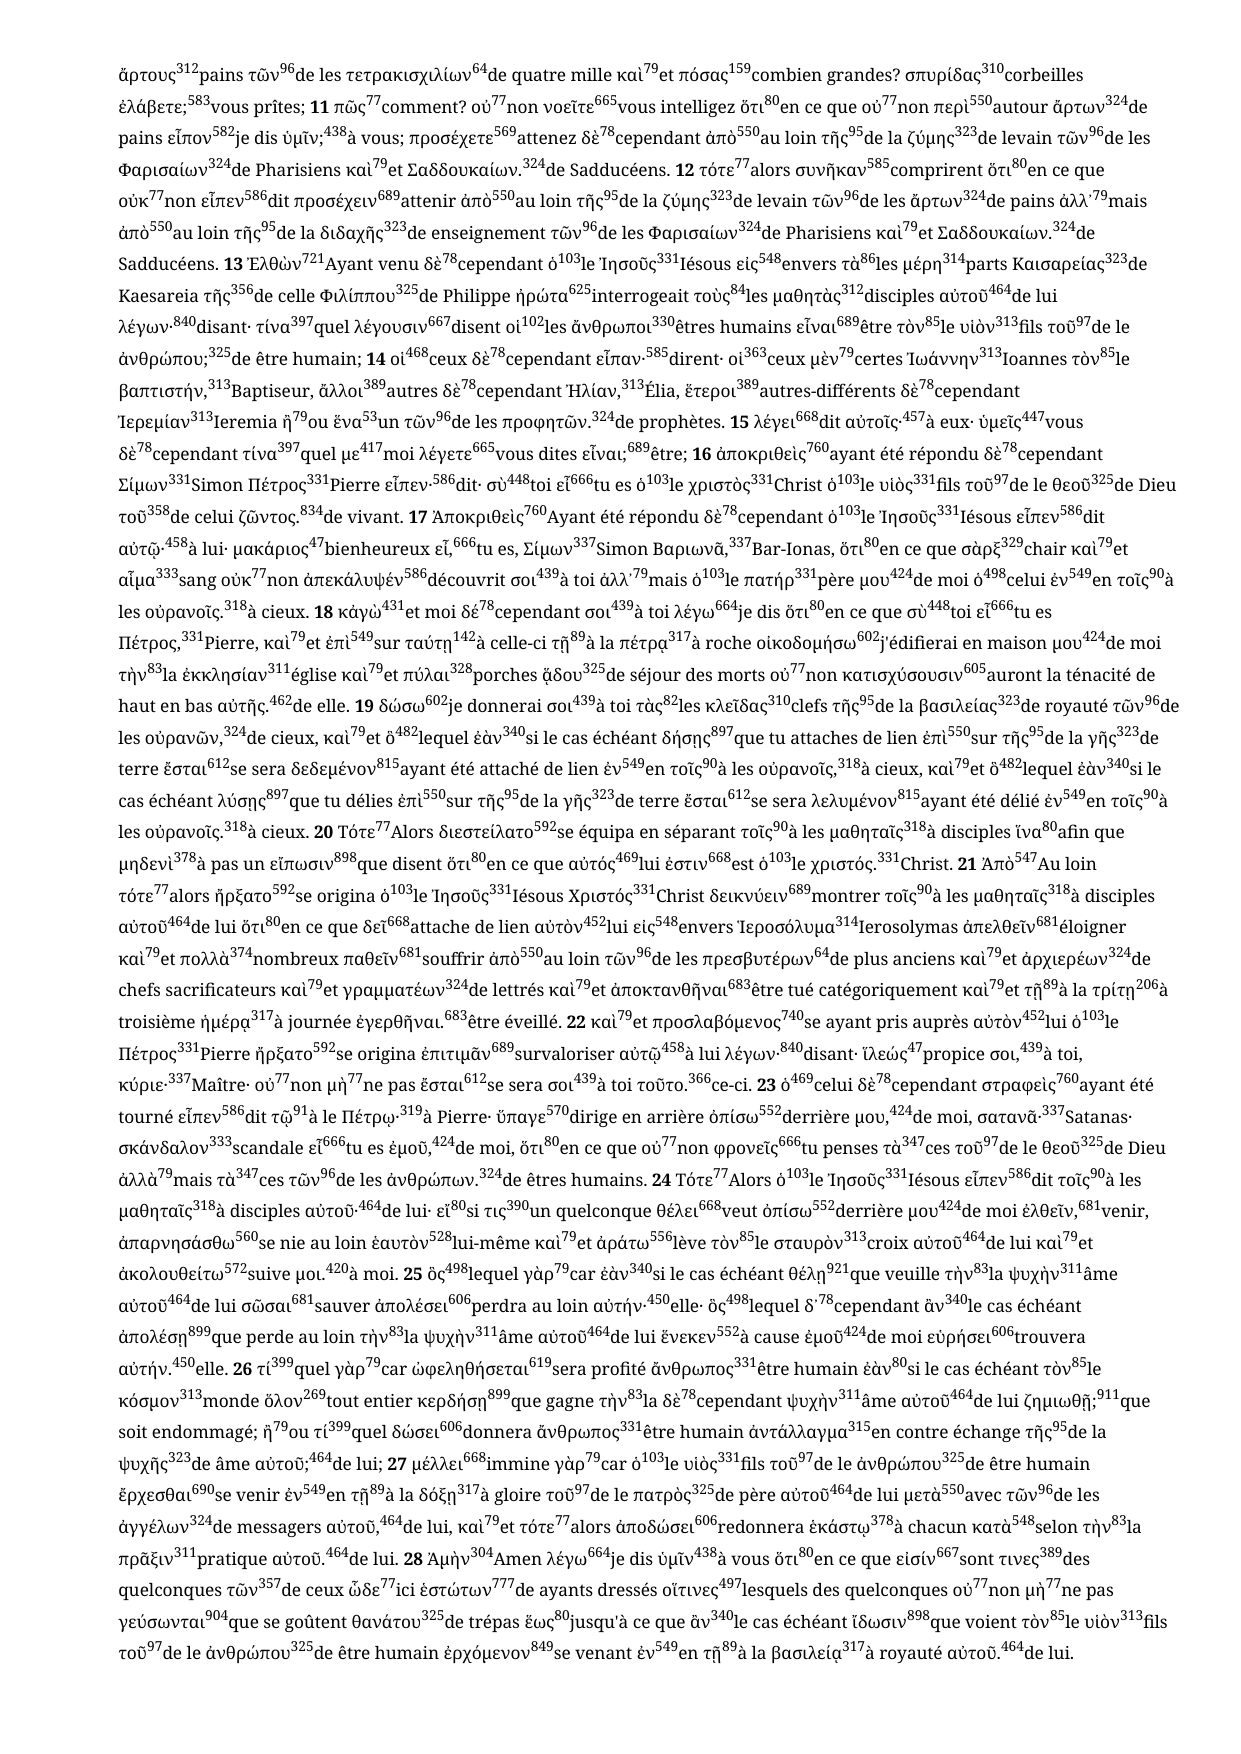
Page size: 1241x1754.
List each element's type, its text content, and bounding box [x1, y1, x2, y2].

text 1 Καὶ79Et προσελθόντες720ayants venus vers οἱ102les Φαρισαῖοι330Pharisiens καὶ79et Σαδδουκαῖοι330Sadducéens πειράζοντες839mettants en tentation ἐπηρώτησαν585surinterrogèrent αὐτὸν452lui σημεῖον315signe ἐκ550hors τοῦ97de le οὐρανοῦ325de ciel ἐπιδεῖξαι681montrer sûrement αὐτοῖς.457à eux. 2 ὁ469celui δὲ78cependant ἀποκριθεὶς760ayant été répondu εἶπεν586dit αὐτοῖς·457à eux· [ὀψίας63[de tardive γενομένης732de se ayante devenue λέγετε·665vous dites· εὐδία,329temps serein, πυρράζει668rougeoie feu γὰρ79car ὁ103le οὐρανός·331ciel· 3 καὶ79et πρωΐ·77matinalement· σήμερον77aujourd'hui χειμών,331tempête hivernale, πυρράζει668rougeoie feu γὰρ79car στυγνάζων840assombrissant ὁ103le οὐρανός.331ciel. τὸ366ce μὲν79certes πρόσωπον333face τοῦ97de le οὐρανοῦ325de ciel γινώσκετε665vous connaissez διακρίνειν,689juger à travers, τὰ86les δὲ78cependant σημεῖα314signes τῶν94de les καιρῶν324de moments οὐ77non δύνασθε;]671vous vous pouvez;] 4 γενεὰ329génération πονηρὰ20méchante καὶ79et μοιχαλὶς20adultère σημεῖον315signe ἐπιζητεῖ,668surcherche, καὶ79et σημεῖον333signe οὐ77non δοθήσεται619sera donné αὐτῇ456à elle εἰ551si μὴ77ne pas τὸ105le σημεῖον333signe Ἰωνᾶ.325de Ionas. καὶ79et καταλιπὼν721ayant laissé en contrebas αὐτοὺς451eux ἀπῆλθεν.586éloigna. 5 Καὶ79Et ἐλθόντες720ayants venus οἱ102les μαθηταὶ330disciples εἰς548envers τὸ348ce πέραν77de l'autre côté ἐπελάθοντο591se omirent en plus ἄρτους312pains λαβεῖν.681prendre. 6 ὁ103le δὲ78cependant Ἰησοῦς331Iésous εἶπεν586dit αὐτοῖς·457à eux· ὁρᾶτε569voyez καὶ79et προσέχετε569attenez ἀπὸ550au loin τῆς95de la ζύμης323de levain τῶν96de les Φαρισαίων324de Pharisiens καὶ79et Σαδδουκαίων.324de Sadducéens. 7 οἱ468ceux δὲ78cependant διελογίζοντο630se calculaient au-travers ἐν549en ἑαυτοῖς532à eux-mêmes λέγοντες839disants ὅτι80en ce que ἄρτους312pains οὐκ77non ἐλάβομεν.581nous prîmes. 8 γνοὺς721ayant connu δὲ78cependant ὁ103le Ἰησοῦς331Iésous εἶπεν·586dit· τί399quel διαλογίζεσθε671vous vous calculez au-travers ἐν549en ἑαυτοῖς,519à vous-mêmes, ὀλιγόπιστοι,75de petites croyances, ὅτι80en ce que ἄρτους312pains οὐκ77non ἔχετε;665vous avez; 9 οὔπω77non encore νοεῖτε,665vous intelligez, οὐδὲ79non cependant μνημονεύετε665vous souvenez τοὺς84les πέντε178cinq ἄρτους312pains τῶν96de les πεντακισχιλίων64de cinq mille καὶ79et πόσους161combien grands? κοφίνους312couffins ἐλάβετε;583vous prîtes; 10 οὐδὲ79non cependant τοὺς84les ἑπτὰ178sept ἄρτους312pains τῶν96de les τετρακισχιλίων64de quatre mille καὶ79et πόσας159combien grandes? σπυρίδας310corbeilles ἐλάβετε;583vous prîtes; 11 πῶς77comment? οὐ77non νοεῖτε665vous intelligez ὅτι80en ce que οὐ77non περὶ550autour ἄρτων324de pains εἶπον582je dis ὑμῖν;438à vous; προσέχετε569attenez δὲ78cependant ἀπὸ550au loin τῆς95de la ζύμης323de levain τῶν96de les Φαρισαίων324de Pharisiens καὶ79et Σαδδουκαίων.324de Sadducéens. 12 τότε77alors συνῆκαν585comprirent ὅτι80en ce que οὐκ77non εἶπεν586dit προσέχειν689attenir ἀπὸ550au loin τῆς95de la ζύμης323de levain τῶν96de les ἄρτων324de pains ἀλλ᾽79mais ἀπὸ550au loin τῆς95de la διδαχῆς323de enseignement τῶν96de les Φαρισαίων324de Pharisiens καὶ79et Σαδδουκαίων.324de Sadducéens. 13 Ἐλθὼν721Ayant venu δὲ78cependant ὁ103le Ἰησοῦς331Iésous εἰς548envers τὰ86les μέρη314parts Καισαρείας323de Kaesareia τῆς356de celle Φιλίππου325de Philippe ἠρώτα625interrogeait τοὺς84les μαθητὰς312disciples αὐτοῦ464de lui λέγων·840disant· τίνα397quel λέγουσιν667disent οἱ102les ἄνθρωποι330êtres humains εἶναι689être τὸν85le υἱὸν313fils τοῦ97de le ἀνθρώπου;325de être humain; 14 οἱ468ceux δὲ78cependant εἶπαν·585dirent· οἱ363ceux μὲν79certes Ἰωάννην313Ioannes τὸν85le βαπτιστήν,313Baptiseur, ἄλλοι389autres δὲ78cependant Ἠλίαν,313Élia, ἕτεροι389autres-différents δὲ78cependant Ἰερεμίαν313Ieremia ἢ79ou ἕνα53un τῶν96de les προφητῶν.324de prophètes. 15 λέγει668dit αὐτοῖς·457à eux· ὑμεῖς447vous δὲ78cependant τίνα397quel με417moi λέγετε665vous dites εἶναι;689être; 16 ἀποκριθεὶς760ayant été répondu δὲ78cependant Σίμων331Simon Πέτρος331Pierre εἶπεν·586dit· σὺ448toi εἶ666tu es ὁ103le χριστὸς331Christ ὁ103le υἱὸς331fils τοῦ97de le θεοῦ325de Dieu τοῦ358de celui ζῶντος.834de vivant. 17 Ἀποκριθεὶς760Ayant été répondu δὲ78cependant ὁ103le Ἰησοῦς331Iésous εἶπεν586dit αὐτῷ·458à lui· μακάριος47bienheureux εἶ,666tu es, Σίμων337Simon Βαριωνᾶ,337Bar-Ionas, ὅτι80en ce que σὰρξ329chair καὶ79et αἷμα333sang οὐκ77non ἀπεκάλυψέν586découvrit σοι439à toi ἀλλ᾽79mais ὁ103le πατήρ331père μου424de moi ὁ498celui ἐν549en τοῖς90à les οὐρανοῖς.318à cieux. 18 κἀγὼ431et moi δέ78cependant σοι439à toi λέγω664je dis ὅτι80en ce que σὺ448toi εἶ666tu es Πέτρος,331Pierre, καὶ79et ἐπὶ549sur ταύτῃ142à celle-ci τῇ89à la πέτρᾳ317à roche οἰκοδομήσω602j'édifierai en maison μου424de moi τὴν83la ἐκκλησίαν311église καὶ79et πύλαι328porches ᾅδου325de séjour des morts οὐ77non κατισχύσουσιν605auront la ténacité de haut en bas αὐτῆς.462de elle. 19 δώσω602je donnerai σοι439à toi τὰς82les κλεῖδας310clefs τῆς95de la βασιλείας323de royauté τῶν96de les οὐρανῶν,324de cieux, καὶ79et ὃ482lequel ἐὰν340si le cas échéant δήσῃς897que tu attaches de lien ἐπὶ550sur τῆς95de la γῆς323de terre ἔσται612se sera δεδεμένον815ayant été attaché de lien ἐν549en τοῖς90à les οὐρανοῖς,318à cieux, καὶ79et ὃ482lequel ἐὰν340si le cas échéant λύσῃς897que tu délies ἐπὶ550sur τῆς95de la γῆς323de terre ἔσται612se sera λελυμένον815ayant été délié ἐν549en τοῖς90à les οὐρανοῖς.318à cieux. 20 Τότε77Alors διεστείλατο592se équipa en séparant τοῖς90à les μαθηταῖς318à disciples ἵνα80afin que μηδενὶ378à pas un εἴπωσιν898que disent ὅτι80en ce que αὐτός469lui ἐστιν668est ὁ103le χριστός.331Christ. 21 Ἀπὸ547Au loin τότε77alors ἤρξατο592se origina ὁ103le Ἰησοῦς331Iésous Χριστός331Christ δεικνύειν689montrer τοῖς90à les μαθηταῖς318à disciples αὐτοῦ464de lui ὅτι80en ce que δεῖ668attache de lien αὐτὸν452lui εἰς548envers Ἱεροσόλυμα314Ierosolymas ἀπελθεῖν681éloigner καὶ79et πολλὰ374nombreux παθεῖν681souffrir ἀπὸ550au loin τῶν96de les πρεσβυτέρων64de plus anciens καὶ79et ἀρχιερέων324de chefs sacrificateurs καὶ79et γραμματέων324de lettrés καὶ79et ἀποκτανθῆναι683être tué catégoriquement καὶ79et τῇ89à la τρίτῃ206à troisième ἡμέρᾳ317à journée ἐγερθῆναι.683être éveillé. 22 καὶ79et προσλαβόμενος740se ayant pris auprès αὐτὸν452lui ὁ103le Πέτρος331Pierre ἤρξατο592se origina ἐπιτιμᾶν689survaloriser αὐτῷ458à lui λέγων·840disant· ἵλεώς47propice σοι,439à toi, κύριε·337Maître· οὐ77non μὴ77ne pas ἔσται612se sera σοι439à toi τοῦτο.366ce-ci. 23 ὁ469celui δὲ78cependant στραφεὶς760ayant été tourné εἶπεν586dit τῷ91à le Πέτρῳ·319à Pierre· ὕπαγε570dirige en arrière ὀπίσω552derrière μου,424de moi, σατανᾶ·337Satanas· σκάνδαλον333scandale εἶ666tu es ἐμοῦ,424de moi, ὅτι80en ce que οὐ77non φρονεῖς666tu penses τὰ347ces τοῦ97de le θεοῦ325de Dieu ἀλλὰ79mais τὰ347ces τῶν96de les ἀνθρώπων.324de êtres humains. 24 Τότε77Alors ὁ103le Ἰησοῦς331Iésous εἶπεν586dit τοῖς90à les μαθηταῖς318à disciples αὐτοῦ·464de lui· εἴ80si τις390un quelconque θέλει668veut ὀπίσω552derrière μου424de moi ἐλθεῖν,681venir, ἀπαρνησάσθω560se nie au loin ἑαυτὸν528lui-même καὶ79et ἀράτω556lève τὸν85le σταυρὸν313croix αὐτοῦ464de lui καὶ79et ἀκολουθείτω572suive μοι.420à moi. 25 ὃς498lequel γὰρ79car ἐὰν340si le cas échéant θέλῃ921que veuille τὴν83la ψυχὴν311âme αὐτοῦ464de lui σῶσαι681sauver ἀπολέσει606perdra au loin αὐτήν·450elle· ὃς498lequel δ᾽78cependant ἂν340le cas échéant ἀπολέσῃ899que perde au loin τὴν83la ψυχὴν311âme αὐτοῦ464de lui ἕνεκεν552à cause ἐμοῦ424de moi εὑρήσει606trouvera αὐτήν.450elle. 26 τί399quel γὰρ79car ὠφεληθήσεται619sera profité ἄνθρωπος331être humain ἐὰν80si le cas échéant τὸν85le κόσμον313monde ὅλον269tout entier κερδήσῃ899que gagne τὴν83la δὲ78cependant ψυχὴν311âme αὐτοῦ464de lui ζημιωθῇ;911que soit endommagé; ἢ79ou τί399quel δώσει606donnera ἄνθρωπος331être humain ἀντάλλαγμα315en contre échange τῆς95de la ψυχῆς323de âme αὐτοῦ;464de lui; 27 μέλλει668immine γὰρ79car ὁ103le υἱὸς331fils τοῦ97de le ἀνθρώπου325de être humain ἔρχεσθαι690se venir ἐν549en τῇ89à la δόξῃ317à gloire τοῦ97de le πατρὸς325de père αὐτοῦ464de lui μετὰ550avec τῶν96de les ἀγγέλων324de messagers αὐτοῦ,464de lui, καὶ79et τότε77alors ἀποδώσει606redonnera ἑκάστῳ378à chacun κατὰ548selon τὴν83la πρᾶξιν311pratique αὐτοῦ.464de lui. 28 Ἀμὴν304Amen λέγω664je dis ὑμῖν438à vous ὅτι80en ce que εἰσίν667sont τινες389des quelconques τῶν357de ceux ὧδε77ici ἑστώτων777de ayants dressés οἵτινες497lesquels des quelconques οὐ77non μὴ77ne pas γεύσωνται904que se goûtent θανάτου325de trépas ἕως80jusqu'à ce que ἂν340le cas échéant ἴδωσιν898que voient τὸν85le υἱὸν313fils τοῦ97de le ἀνθρώπου325de être humain ἐρχόμενον849se venant ἐν549en τῇ89à la βασιλείᾳ317à royauté αὐτοῦ.464de lui. [118, 59, 1181, 1665]
